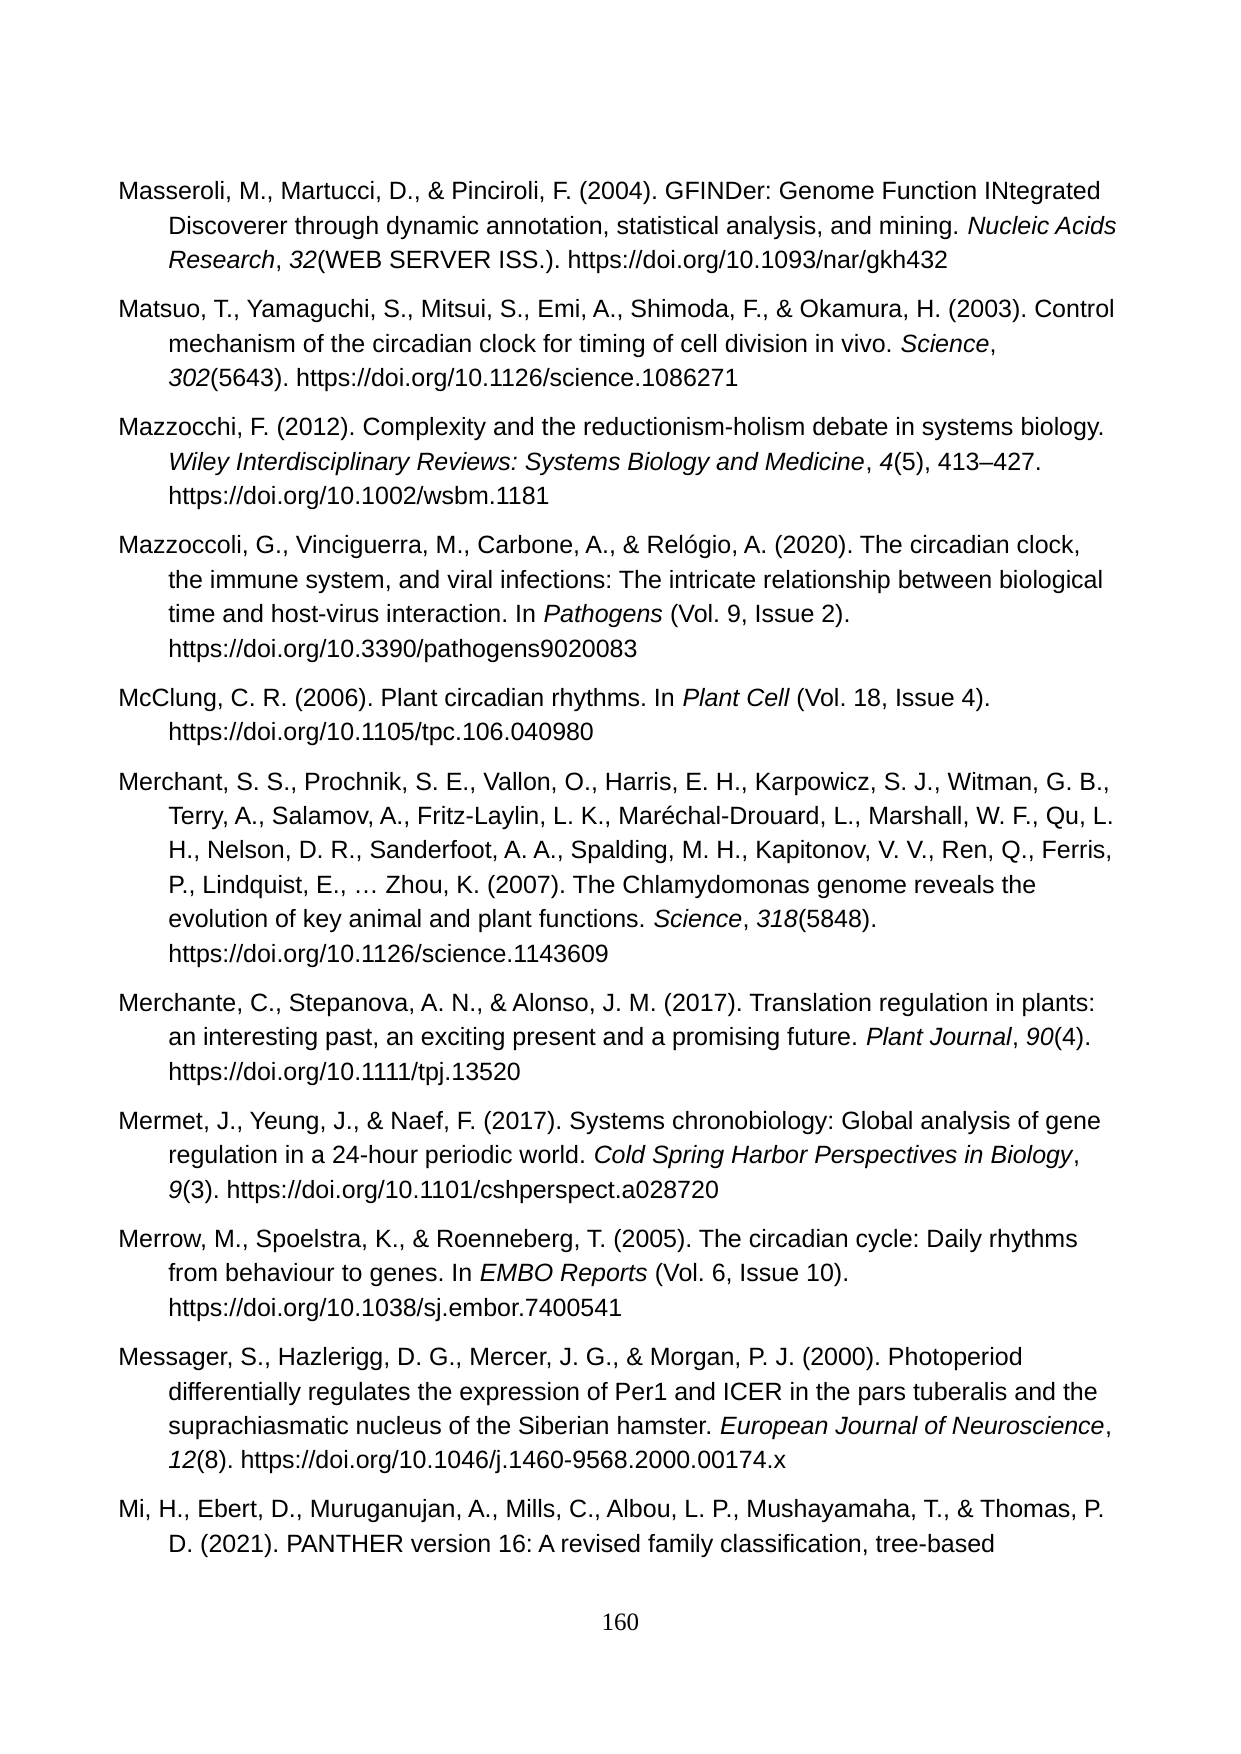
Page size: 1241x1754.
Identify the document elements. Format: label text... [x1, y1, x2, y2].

text Merrow, M., Spoelstra, K., & Roenneberg, T. (2005). The circadian cycle: Daily rhythms from behaviour to genes. In EMBO Reports (Vol. 6, Issue 10). https://doi.org/10.1038/sj.embor.7400541 [118, 1224, 1122, 1322]
text Mazzocchi, F. (2012). Complexity and the reductionism-holism debate in systems biology. Wiley Interdisciplinary Reviews: Systems Biology and Medicine, 4(5), 413–427. https://doi.org/10.1002/wsbm.1181 [118, 412, 1122, 510]
text Mi, H., Ebert, D., Muruganujan, A., Mills, C., Albou, L. P., Mushayamaha, T., & Thomas, P. D. (2021). PANTHER version 16: A revised family classification, tree-based [118, 1494, 1122, 1558]
text Merchant, S. S., Prochnik, S. E., Vallon, O., Harris, E. H., Karpowicz, S. J., Witman, G. B., Terry, A., Salamov, A., Fritz-Laylin, L. K., Maréchal-Drouard, L., Marshall, W. F., Qu, L. H., Nelson, D. R., Sanderfoot, A. A., Spalding, M. H., Kapitonov, V. V., Ren, Q., Ferris, P., Lindquist, E., … Zhou, K. (2007). The Chlamydomonas genome reveals the evolution of key animal and plant functions. Science, 318(5848). https://doi.org/10.1126/science.1143609 [118, 766, 1122, 968]
text Messager, S., Hazlerigg, D. G., Mercer, J. G., & Morgan, P. J. (2000). Photoperiod differentially regulates the expression of Per1 and ICER in the pars tuberalis and the suprachiasmatic nucleus of the Siberian hamster. European Journal of Neuroscience, 12(8). https://doi.org/10.1046/j.1460-9568.2000.00174.x [118, 1342, 1122, 1474]
text Merchante, C., Stepanova, A. N., & Alonso, J. M. (2017). Translation regulation in plants: an interesting past, an exciting present and a promising future. Plant Journal, 90(4). https://doi.org/10.1111/tpj.13520 [118, 988, 1122, 1086]
text Mermet, J., Yeung, J., & Naef, F. (2017). Systems chronobiology: Global analysis of gene regulation in a 24-hour periodic world. Cold Spring Harbor Perspectives in Biology, 9(3). https://doi.org/10.1101/cshperspect.a028720 [118, 1106, 1122, 1204]
text Mazzoccoli, G., Vinciguerra, M., Carbone, A., & Relógio, A. (2020). The circadian clock, the immune system, and viral infections: The intricate relationship between biological time and host-virus interaction. In Pathogens (Vol. 9, Issue 2). https://doi.org/10.3390/pathogens9020083 [118, 530, 1122, 663]
text McClung, C. R. (2006). Plant circadian rhythms. In Plant Cell (Vol. 18, Issue 4). https://doi.org/10.1105/tpc.106.040980 [118, 683, 1122, 746]
text Matsuo, T., Yamaguchi, S., Mitsui, S., Emi, A., Shimoda, F., & Okamura, H. (2003). Control mechanism of the circadian clock for timing of cell division in vivo. Science, 302(5643). https://doi.org/10.1126/science.1086271 [118, 294, 1122, 392]
text Masseroli, M., Martucci, D., & Pinciroli, F. (2004). GFINDer: Genome Function INtegrated Discoverer through dynamic annotation, statistical analysis, and mining. Nucleic Acids Research, 32(WEB SERVER ISS.). https://doi.org/10.1093/nar/gkh432 [118, 176, 1122, 274]
